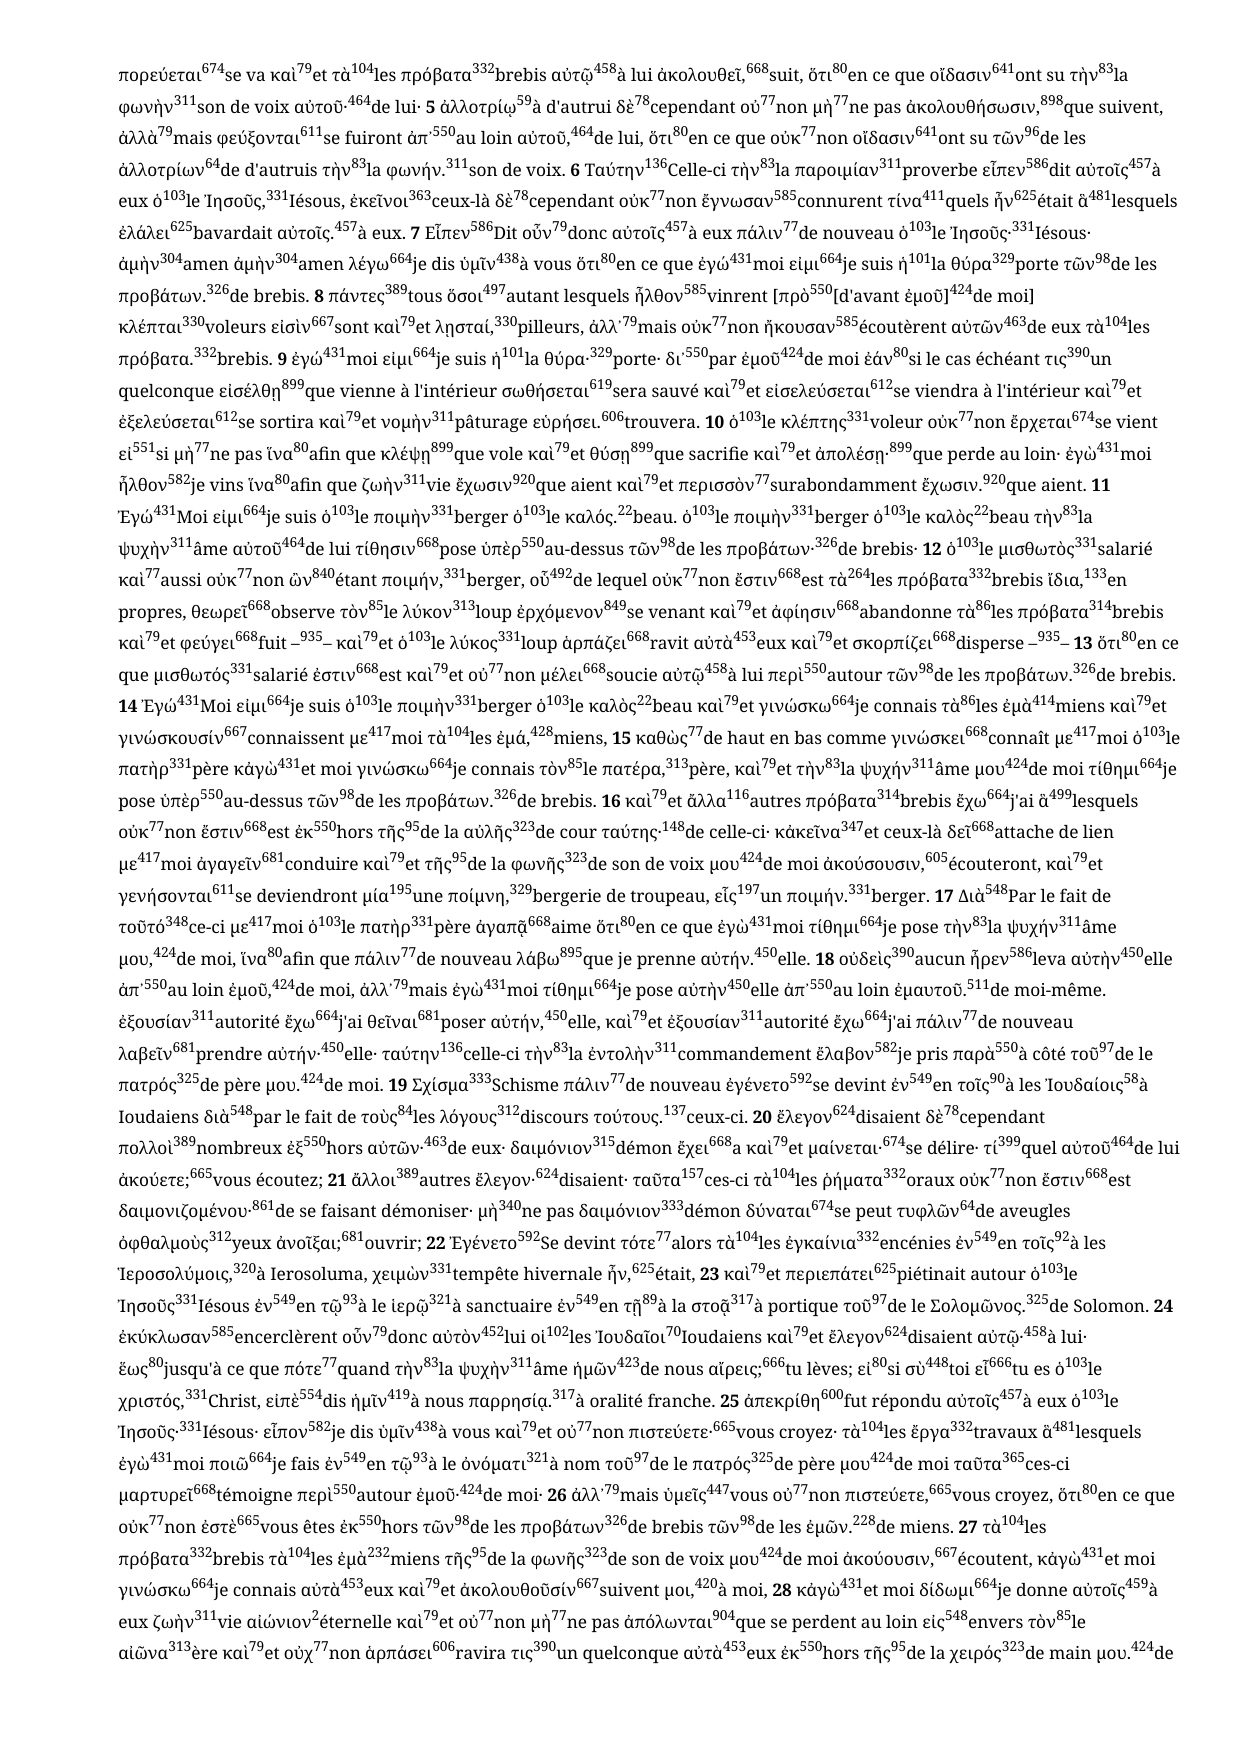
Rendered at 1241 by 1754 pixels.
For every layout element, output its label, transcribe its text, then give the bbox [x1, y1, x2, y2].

text 1 Ἀμὴν304Amen ἀμὴν304amen λέγω664je dis ὑμῖν,438à vous, ὁ364celui μὴ79ne pas εἰσερχόμενος867se venant à l'intérieur διὰ550par τῆς95de la θύρας323de porte εἰς548envers τὴν83la αὐλὴν311cour τῶν98de les προβάτων326de brebis ἀλλ᾽79mais ἀναβαίνων840montant ἀλλαχόθεν77par ailleurs ἐκεῖνος364celui-là κλέπτης331voleur ἐστὶν668est καὶ79et λῃστής·331pilleur· 2 ὁ364celui δὲ78cependant εἰσερχόμενος867se venant à l'intérieur διὰ550par τῆς95de la θύρας323de porte ποιμήν331berger ἐστιν668est τῶν98de les προβάτων.326de brebis. 3 τούτῳ352à celui-ci ὁ103le θυρωρὸς331portier ἀνοίγει668ouvre καὶ79et τὰ104les πρόβατα332brebis τῆς95de la φωνῆς323de son de voix αὐτοῦ464de lui ἀκούει668écoute καὶ79et τὰ246les ἴδια116en propres πρόβατα314brebis φωνεῖ668sonne de voix κατ᾽548selon ὄνομα315nom καὶ79et ἐξάγει668conduit dehors αὐτά.453eux. 4 ὅταν80lorsque le cas échéant τὰ246les ἴδια347en propres πάντα270tous ἐκβάλῃ,899que éjecte, ἔμπροσθεν552en devers αὐτῶν465de eux πορεύεται674se va καὶ79et τὰ104les πρόβατα332brebis αὐτῷ458à lui ἀκολουθεῖ,668suit, ὅτι80en ce que οἴδασιν641ont su τὴν83la φωνὴν311son de voix αὐτοῦ·464de lui· 5 ἀλλοτρίῳ59à d'autrui δὲ78cependant οὐ77non μὴ77ne pas ἀκολουθήσωσιν,898que suivent, ἀλλὰ79mais φεύξονται611se fuiront ἀπ᾽550au loin αὐτοῦ,464de lui, ὅτι80en ce que οὐκ77non οἴδασιν641ont su τῶν96de les ἀλλοτρίων64de d'autruis τὴν83la φωνήν.311son de voix. 6 Ταύτην136Celle-ci τὴν83la παροιμίαν311proverbe εἶπεν586dit αὐτοῖς457à eux ὁ103le Ἰησοῦς,331Iésous, ἐκεῖνοι363ceux-là δὲ78cependant οὐκ77non ἔγνωσαν585connurent τίνα411quels ἦν625était ἃ481lesquels ἐλάλει625bavardait αὐτοῖς.457à eux. 7 Εἶπεν586Dit οὖν79donc αὐτοῖς457à eux πάλιν77de nouveau ὁ103le Ἰησοῦς·331Iésous· ἀμὴν304amen ἀμὴν304amen λέγω664je dis ὑμῖν438à vous ὅτι80en ce que ἐγώ431moi εἰμι664je suis ἡ101la θύρα329porte τῶν98de les προβάτων.326de brebis. 8 πάντες389tous ὅσοι497autant lesquels ἦλθον585vinrent [πρὸ550[d'avant ἐμοῦ]424de moi] κλέπται330voleurs εἰσὶν667sont καὶ79et λῃσταί,330pilleurs, ἀλλ᾽79mais οὐκ77non ἤκουσαν585écoutèrent αὐτῶν463de eux τὰ104les πρόβατα.332brebis. 9 ἐγώ431moi εἰμι664je suis ἡ101la θύρα·329porte· δι᾽550par ἐμοῦ424de moi ἐάν80si le cas échéant τις390un quelconque εἰσέλθῃ899que vienne à l'intérieur σωθήσεται619sera sauvé καὶ79et εἰσελεύσεται612se viendra à l'intérieur καὶ79et ἐξελεύσεται612se sortira καὶ79et νομὴν311pâturage εὑρήσει.606trouvera. 10 ὁ103le κλέπτης331voleur οὐκ77non ἔρχεται674se vient εἰ551si μὴ77ne pas ἵνα80afin que κλέψῃ899que vole καὶ79et θύσῃ899que sacrifie καὶ79et ἀπολέσῃ·899que perde au loin· ἐγὼ431moi ἦλθον582je vins ἵνα80afin que ζωὴν311vie ἔχωσιν920que aient καὶ79et περισσὸν77surabondamment ἔχωσιν.920que aient. 11 Ἐγώ431Moi εἰμι664je suis ὁ103le ποιμὴν331berger ὁ103le καλός.22beau. ὁ103le ποιμὴν331berger ὁ103le καλὸς22beau τὴν83la ψυχὴν311âme αὐτοῦ464de lui τίθησιν668pose ὑπὲρ550au-dessus τῶν98de les προβάτων·326de brebis· 12 ὁ103le μισθωτὸς331salarié καὶ77aussi οὐκ77non ὢν840étant ποιμήν,331berger, οὗ492de lequel οὐκ77non ἔστιν668est τὰ264les πρόβατα332brebis ἴδια,133en propres, θεωρεῖ668observe τὸν85le λύκον313loup ἐρχόμενον849se venant καὶ79et ἀφίησιν668abandonne τὰ86les πρόβατα314brebis καὶ79et φεύγει668fuit –935– καὶ79et ὁ103le λύκος331loup ἁρπάζει668ravit αὐτὰ453eux καὶ79et σκορπίζει668disperse –935– 13 ὅτι80en ce que μισθωτός331salarié ἐστιν668est καὶ79et οὐ77non μέλει668soucie αὐτῷ458à lui περὶ550autour τῶν98de les προβάτων.326de brebis. 14 Ἐγώ431Moi εἰμι664je suis ὁ103le ποιμὴν331berger ὁ103le καλὸς22beau καὶ79et γινώσκω664je connais τὰ86les ἐμὰ414miens καὶ79et γινώσκουσίν667connaissent με417moi τὰ104les ἐμά,428miens, 15 καθὼς77de haut en bas comme γινώσκει668connaît με417moi ὁ103le πατὴρ331père κἀγὼ431et moi γινώσκω664je connais τὸν85le πατέρα,313père, καὶ79et τὴν83la ψυχήν311âme μου424de moi τίθημι664je pose ὑπὲρ550au-dessus τῶν98de les προβάτων.326de brebis. 16 καὶ79et ἄλλα116autres πρόβατα314brebis ἔχω664j'ai ἃ499lesquels οὐκ77non ἔστιν668est ἐκ550hors τῆς95de la αὐλῆς323de cour ταύτης·148de celle-ci· κἀκεῖνα347et ceux-là δεῖ668attache de lien με417moi ἀγαγεῖν681conduire καὶ79et τῆς95de la φωνῆς323de son de voix μου424de moi ἀκούσουσιν,605écouteront, καὶ79et γενήσονται611se deviendront μία195une ποίμνη,329bergerie de troupeau, εἷς197un ποιμήν.331berger. 17 Διὰ548Par le fait de τοῦτό348ce-ci με417moi ὁ103le πατὴρ331père ἀγαπᾷ668aime ὅτι80en ce que ἐγὼ431moi τίθημι664je pose τὴν83la ψυχήν311âme μου,424de moi, ἵνα80afin que πάλιν77de nouveau λάβω895que je prenne αὐτήν.450elle. 18 οὐδεὶς390aucun ἦρεν586leva αὐτὴν450elle ἀπ᾽550au loin ἐμοῦ,424de moi, ἀλλ᾽79mais ἐγὼ431moi τίθημι664je pose αὐτὴν450elle ἀπ᾽550au loin ἐμαυτοῦ.511de moi-même. ἐξουσίαν311autorité ἔχω664j'ai θεῖναι681poser αὐτήν,450elle, καὶ79et ἐξουσίαν311autorité ἔχω664j'ai πάλιν77de nouveau λαβεῖν681prendre αὐτήν·450elle· ταύτην136celle-ci τὴν83la ἐντολὴν311commandement ἔλαβον582je pris παρὰ550à côté τοῦ97de le πατρός325de père μου.424de moi. 19 Σχίσμα333Schisme πάλιν77de nouveau ἐγένετο592se devint ἐν549en τοῖς90à les Ἰουδαίοις58à Ioudaiens διὰ548par le fait de τοὺς84les λόγους312discours τούτους.137ceux-ci. 20 ἔλεγον624disaient δὲ78cependant πολλοὶ389nombreux ἐξ550hors αὐτῶν·463de eux· δαιμόνιον315démon ἔχει668a καὶ79et μαίνεται·674se délire· τί399quel αὐτοῦ464de lui ἀκούετε;665vous écoutez; 21 ἄλλοι389autres ἔλεγον·624disaient· ταῦτα157ces-ci τὰ104les ῥήματα332oraux οὐκ77non ἔστιν668est δαιμονιζομένου·861de se faisant démoniser· μὴ340ne pas δαιμόνιον333démon δύναται674se peut τυφλῶν64de aveugles ὀφθαλμοὺς312yeux ἀνοῖξαι;681ouvrir; 22 Ἐγένετο592Se devint τότε77alors τὰ104les ἐγκαίνια332encénies ἐν549en τοῖς92à les Ἱεροσολύμοις,320à Ierosoluma, χειμὼν331tempête hivernale ἦν,625était, 23 καὶ79et περιεπάτει625piétinait autour ὁ103le Ἰησοῦς331Iésous ἐν549en τῷ93à le ἱερῷ321à sanctuaire ἐν549en τῇ89à la στοᾷ317à portique τοῦ97de le Σολομῶνος.325de Solomon. 24 ἐκύκλωσαν585encerclèrent οὖν79donc αὐτὸν452lui οἱ102les Ἰουδαῖοι70Ioudaiens καὶ79et ἔλεγον624disaient αὐτῷ·458à lui· ἕως80jusqu'à ce que πότε77quand τὴν83la ψυχὴν311âme ἡμῶν423de nous αἴρεις;666tu lèves; εἰ80si σὺ448toi εἶ666tu es ὁ103le χριστός,331Christ, εἰπὲ554dis ἡμῖν419à nous παρρησίᾳ.317à oralité franche. 25 ἀπεκρίθη600fut répondu αὐτοῖς457à eux ὁ103le Ἰησοῦς·331Iésous· εἶπον582je dis ὑμῖν438à vous καὶ79et οὐ77non πιστεύετε·665vous croyez· τὰ104les ἔργα332travaux ἃ481lesquels ἐγὼ431moi ποιῶ664je fais ἐν549en τῷ93à le ὀνόματι321à nom τοῦ97de le πατρός325de père μου424de moi ταῦτα365ces-ci μαρτυρεῖ668témoigne περὶ550autour ἐμοῦ·424de moi· 26 ἀλλ᾽79mais ὑμεῖς447vous οὐ77non πιστεύετε,665vous croyez, ὅτι80en ce que οὐκ77non ἐστὲ665vous êtes ἐκ550hors τῶν98de les προβάτων326de brebis τῶν98de les ἐμῶν.228de miens. 27 τὰ104les πρόβατα332brebis τὰ104les ἐμὰ232miens τῆς95de la φωνῆς323de son de voix μου424de moi ἀκούουσιν,667écoutent, κἀγὼ431et moi γινώσκω664je connais αὐτὰ453eux καὶ79et ἀκολουθοῦσίν667suivent μοι,420à moi, 28 κἀγὼ431et moi δίδωμι664je donne αὐτοῖς459à eux ζωὴν311vie αἰώνιον2éternelle καὶ79et οὐ77non μὴ77ne pas ἀπόλωνται904que se perdent au loin εἰς548envers τὸν85le αἰῶνα313ère καὶ79et οὐχ77non ἁρπάσει606ravira τις390un quelconque αὐτὰ453eux ἐκ550hors τῆς95de la χειρός323de main μου.424de moi. 29 ὁ103le πατήρ331père μου424de moi ὃς498lequel δέδωκέν642a donné μοι420à moi πάντων385de tous μεῖζων47plus grand ἐστιν,668est, καὶ79et οὐδεὶς390aucun δύναται674se peut ἁρπάζειν689ravir ἐκ550hors τῆς95de la χειρὸς323de main τοῦ97de le πατρός.325de père. 30 ἐγὼ431moi καὶ79et ὁ103le πατὴρ331père ἕν49un ἐσμεν.663nous sommes. 31 Ἐβάστασαν585Mirent en charge πάλιν77de nouveau λίθους312pierres οἱ102les Ἰουδαῖοι70Ioudaiens ἵνα80afin que λιθάσωσιν898que pierrent αὐτόν.452lui. 32 ἀπεκρίθη600fut répondu αὐτοῖς457à eux ὁ103le Ἰησοῦς·331Iésous· πολλὰ270nombreux ἔργα314travaux καλὰ5beaux ἔδειξα582je montrai ὑμῖν438à vous ἐκ550hors τοῦ97de le πατρός·325de père· διὰ548par le fait de ποῖον399quel αὐτῶν465de eux ἔργον315travail ἐμὲ417moi λιθάζετε;665vous pierrez; 33 ἀπεκρίθησαν599furent répondu αὐτῷ458à lui οἱ102les Ἰουδαῖοι·70Ioudaiens· περὶ550autour καλοῦ18de beau ἔργου327de travail οὐ77non λιθάζομέν663nous pierrons σε437toi ἀλλὰ79mais περὶ550autour βλασφημίας,323de blasphème, καὶ79et ὅτι80en ce que σὺ448toi ἄνθρωπος331être humain ὢν840étant ποιεῖς666tu fais σεαυτὸν516toi-même θεόν.313Dieu. 34 ἀπεκρίθη600fut répondu αὐτοῖς457à eux [ὁ]103[le] Ἰησοῦς·331Iésous· οὐκ340non ἔστιν668est γεγραμμένον815ayant été graphé ἐν549en τῷ91à le νόμῳ319à loi ὑμῶν441de vous ὅτι80en ce que ἐγὼ431moi εἶπα·582je dis· θεοί330dieux ἐστε;665vous êtes; 35 εἰ80si ἐκείνους345ceux-là εἶπεν586dit θεοὺς312dieux πρὸς548vers οὓς479lesquels ὁ103le λόγος331discours τοῦ97de le θεοῦ325de Dieu ἐγένετο,592se devint, καὶ79et οὐ77non δύναται674se peut λυθῆναι683être délié ἡ101la γραφή,329graphe, 36 ὃν480lequel ὁ103le πατὴρ331père ἡγίασεν586sanctifia καὶ79et ἀπέστειλεν586envoya εἰς548envers τὸν85le κόσμον313monde ὑμεῖς447vous λέγετε665vous dites ὅτι80en ce que βλασφημεῖς,666tu blasphèmes, ὅτι80en ce que εἶπον·582je dis· υἱὸς331fils τοῦ97de le θεοῦ325de Dieu εἰμι;664je suis; 37 εἰ80si οὐ77non ποιῶ664je fais τὰ86les ἔργα314travaux τοῦ97de le πατρός325de père μου,424de moi, μὴ77ne pas πιστεύετέ569croyez μοι·420à moi· 38 εἰ80si δὲ78cependant ποιῶ,664je fais, κἂν77et si ἐμοὶ420à moi μὴ77ne pas πιστεύητε,918que vous croyiez, τοῖς92à les ἔργοις320à travaux πιστεύετε,569croyez, ἵνα80afin que γνῶτε896que vous connaissiez καὶ79et γινώσκητε918que vous connaissiez ὅτι80en ce que ἐν549en ἐμοὶ420à moi ὁ103le πατὴρ331père κἀγὼ431et moi ἐν549en τῷ91à le πατρί.319à père. 39 Ἐζήτουν624Cherchaient [οὖν]79[donc] αὐτὸν452lui πάλιν77de nouveau πιάσαι,681saisir, καὶ79et ἐξῆλθεν586sortit ἐκ550hors τῆς95de la χειρὸς323de main αὐτῶν.463de eux. 40 Καὶ79Et ἀπῆλθεν586éloigna πάλιν77de nouveau πέραν552de l'autre côté τοῦ97de le Ἰορδάνου325de Iordane εἰς548envers τὸν85le τόπον313lieu ὅπου80là où ἦν625était Ἰωάννης331Ioannes τὸ348ce πρῶτον77premièrement βαπτίζων840baptisant καὶ79et ἔμεινεν586resta ἐκεῖ.77là. 41 καὶ79et πολλοὶ389nombreux ἦλθον585vinrent πρὸς548vers αὐτὸν452lui καὶ79et ἔλεγον624disaient ὅτι80en ce que Ἰωάννης331Ioannes μὲν79certes σημεῖον315signe ἐποίησεν586fit οὐδέν,271aucun, πάντα391tous δὲ78cependant ὅσα481autant lesquels εἶπεν586dit Ἰωάννης331Ioannes περὶ550autour τούτου358de celui-ci ἀληθῆ48vrais ἦν.625était. 42 καὶ79et πολλοὶ389nombreux ἐπίστευσαν585crurent εἰς548envers αὐτὸν452lui ἐκεῖ.77là. [118, 59, 1181, 1665]
